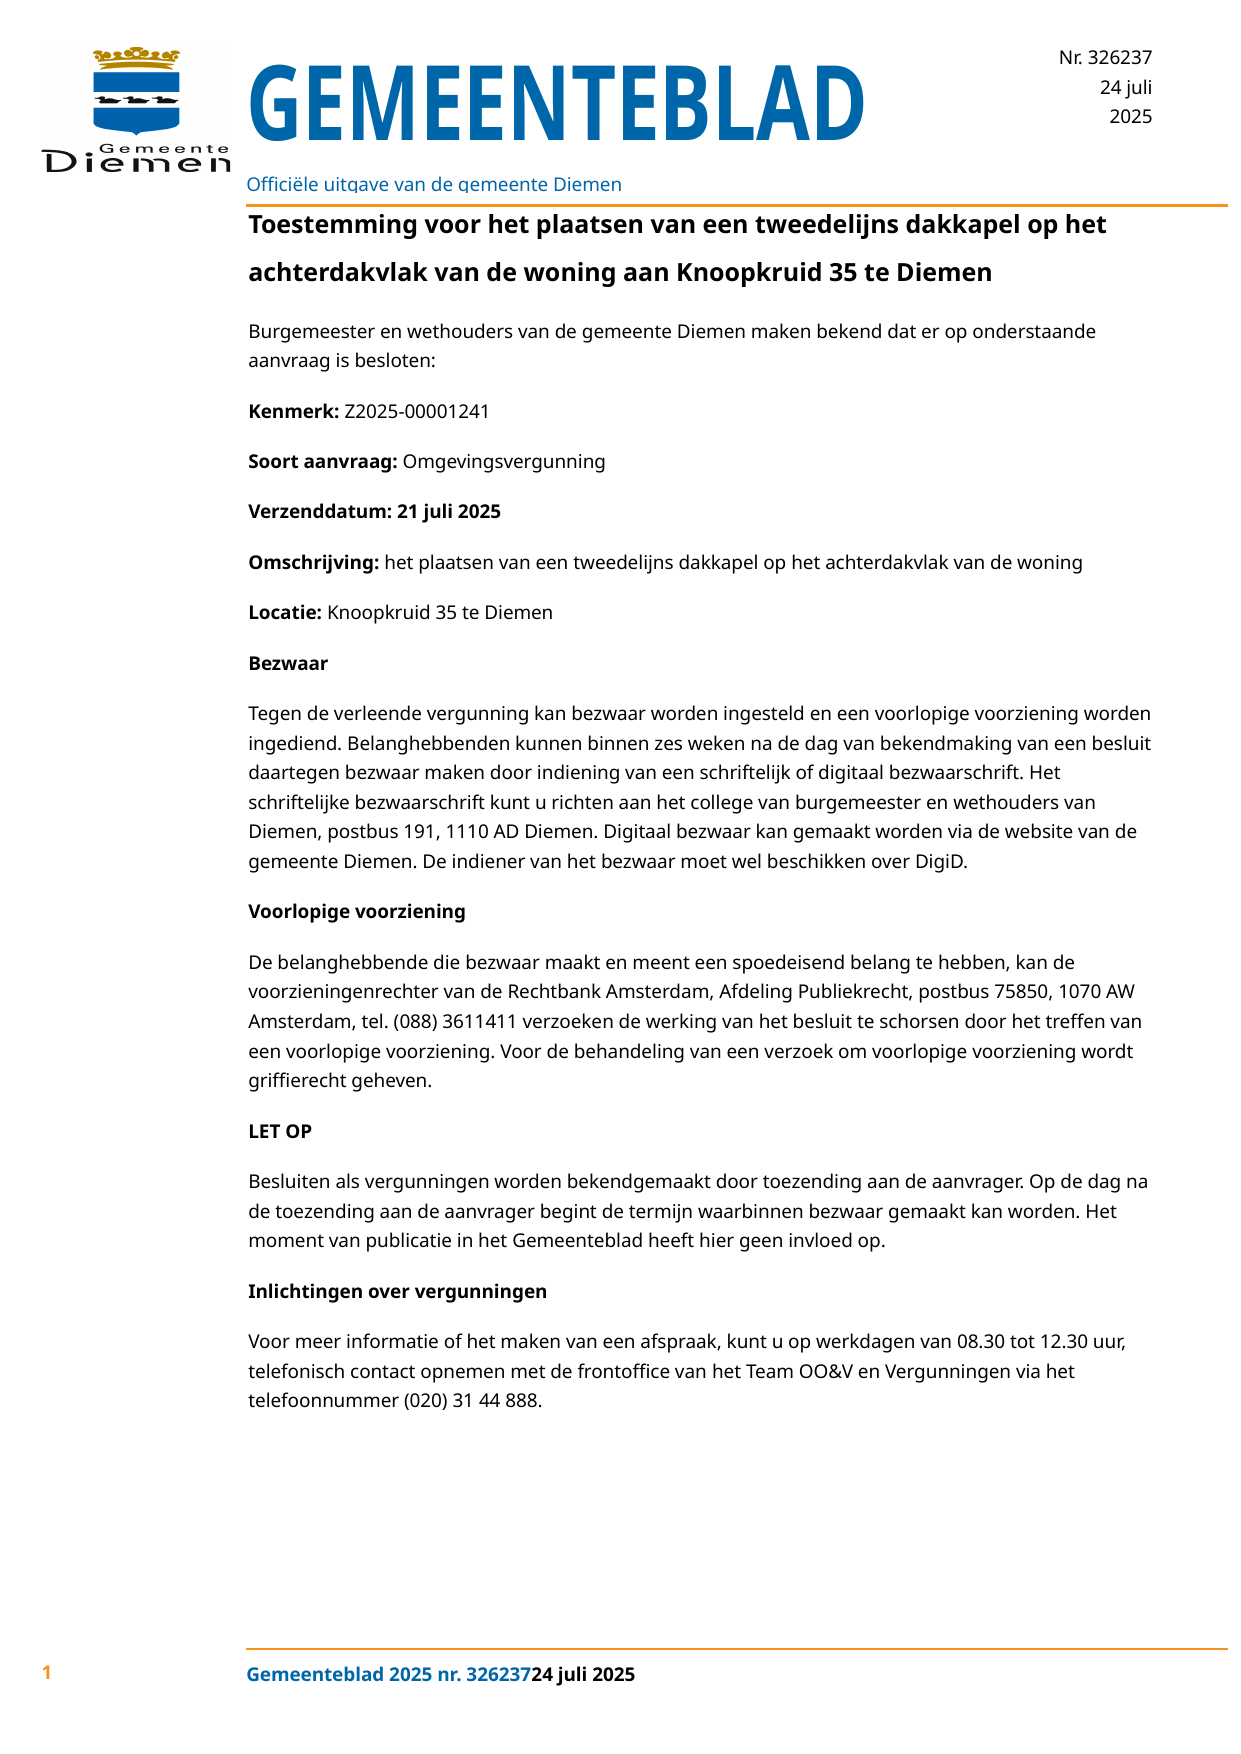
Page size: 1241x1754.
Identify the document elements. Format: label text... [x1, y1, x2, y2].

text Burgemeester en wethouders van de gemeente Diemen maken bekend dat er op onderstaande aanvraag is besloten: [248, 318, 1152, 373]
text Voor meer informatie of het maken van een afspraak, kunt u op werkdagen van 08.30 tot 12.30 uur, telefonisch contact opnemen met de frontoffice van het Team OO&V en Vergunningen via het telefoonnummer (020) 31 44 888. [248, 1328, 1152, 1413]
text Besluiten als vergunningen worden bekendgemaakt door toezending aan de aanvrager. Op de dag na de toezending aan de aanvrager begint de termijn waarbinnen bezwaar gemaakt kan worden. Het moment van publicatie in het Gemeenteblad heeft hier geen invloed op. [248, 1168, 1152, 1253]
text Kenmerk: Z2025-00001241 [248, 398, 1152, 424]
text Omschrijving: het plaatsen van een tweedelijns dakkapel op het achterdakvlak van de woning [248, 549, 1152, 575]
text Toestemming voor het plaatsen van een tweedelijns dakkapel op het achterdakvlak van de woning aan Knoopkruid 35 te Diemen [248, 207, 1152, 288]
text Tegen de verleende vergunning kan bezwaar worden ingesteld en een voorlopige voorziening worden ingediend. Belanghebbenden kunnen binnen zes weken na de dag van bekendmaking van een besluit daartegen bezwaar maken door indiening van een schriftelijk of digitaal bezwaarschrift. Het schriftelijke bezwaarschrift kunt u richten aan het college van burgemeester en wethouders van Diemen, postbus 191, 1110 AD Diemen. Digitaal bezwaar kan gemaakt worden via de website van de gemeente Diemen. De indiener van het bezwaar moet wel beschikken over DigiD. [248, 700, 1152, 874]
picture [41, 47, 231, 172]
text Bezwaar [248, 650, 1152, 676]
text Verzenddatum: 21 juli 2025 [248, 499, 1152, 524]
text Voorlopige voorziening [248, 899, 1152, 924]
text Inlichtingen over vergunningen [248, 1278, 1152, 1304]
text De belanghebbende die bezwaar maakt en meent een spoedeisend belang te hebben, kan de voorzieningenrechter van de Rechtbank Amsterdam, Afdeling Publiekrecht, postbus 75850, 1070 AW Amsterdam, tel. (088) 3611411 verzoeken de werking van het besluit te schorsen door het treffen van een voorlopige voorziening. Voor de behandeling van een verzoek om voorlopige voorziening wordt griffierecht geheven. [248, 949, 1152, 1093]
text Soort aanvraag: Omgevingsvergunning [248, 448, 1152, 474]
text Locatie: Knoopkruid 35 te Diemen [248, 599, 1152, 625]
text LET OP [248, 1118, 1152, 1144]
